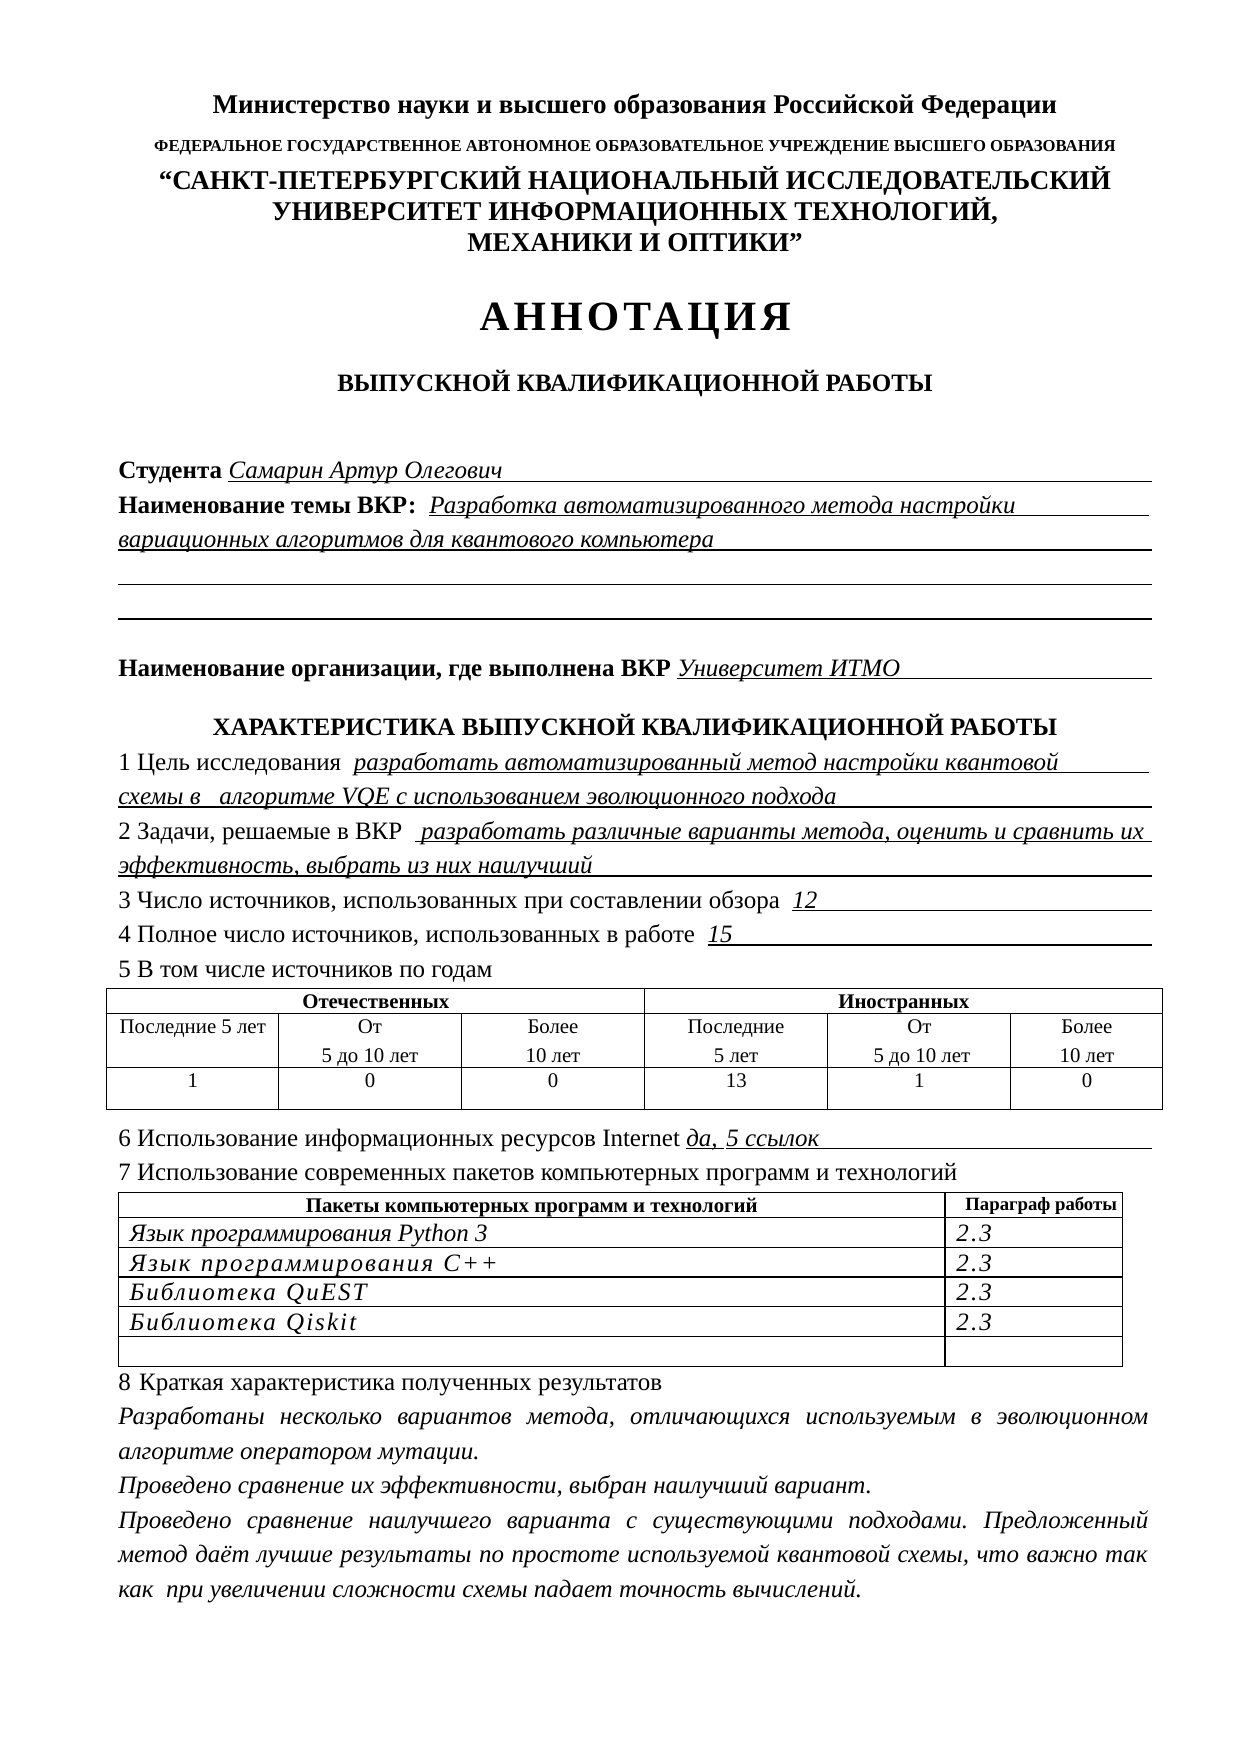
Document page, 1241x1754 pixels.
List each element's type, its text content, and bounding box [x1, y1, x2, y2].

text 4 Полное число источников, использованных в работе 15 [118, 919, 1152, 948]
text Студента Самарин Артур Олегович [118, 456, 1152, 484]
table_header Параграф работы [946, 1193, 1122, 1217]
text “САНКТ-ПЕТЕРБУРГСКИЙ НАЦИОНАЛЬНЫЙ ИССЛЕДОВАТЕЛЬСКИЙ [118, 164, 1152, 195]
table_header Иностранных [645, 989, 1162, 1013]
table_cell 1 [107, 1068, 278, 1109]
table_cell От 5 до 10 лет [279, 1014, 461, 1067]
text [118, 585, 1152, 618]
text Наименование организации, где выполнена ВКР Университет ИТМО [118, 653, 1152, 682]
text Министерство науки и высшего образования Российской Федерации [118, 89, 1152, 120]
text 1 Цель исследования разработать автоматизированный метод настройки квантовой схемы в алгоритме VQE с использованием эволюционного подхода [118, 747, 1152, 806]
table_cell [946, 1337, 1122, 1366]
text [118, 551, 1152, 584]
table_cell Язык программирования C++ [119, 1248, 944, 1276]
table_cell 2.3 [946, 1218, 1122, 1247]
table_cell Библиотека QuEST [119, 1278, 944, 1306]
text 5 В том числе источников по годам [118, 954, 1152, 982]
text 8 Краткая характеристика полученных результатов [118, 1367, 1152, 1396]
text 7 Использование современных пакетов компьютерных программ и технологий [118, 1157, 1152, 1186]
table_cell 2.3 [946, 1307, 1122, 1336]
text федеральное государственное автономное образовательное учреждение высшего образования [118, 135, 1152, 154]
table_cell 1 [828, 1068, 1010, 1109]
table_header Пакеты компьютерных программ и технологий [119, 1193, 944, 1217]
text 3 Число источников, использованных при составлении обзора 12 [118, 885, 1152, 913]
table_cell Более 10 лет [1011, 1014, 1162, 1067]
table_cell [119, 1337, 944, 1366]
text Проведено сравнение наилучшего варианта с существующими подходами. Предложенный метод даёт лучшие результаты по простоте используемой квантовой схемы, что важно так как при увеличении сложности схемы падает точность вычислений. [118, 1505, 1152, 1602]
table_cell Язык программирования Python 3 [119, 1218, 944, 1247]
text УНИВЕРСИТЕТ ИНФОРМАЦИОННЫХ ТЕХНОЛОГИЙ, [118, 195, 1152, 226]
text Разработаны несколько вариантов метода, отличающихся используемым в эволюционном алгоритме оператором мутации. [118, 1401, 1152, 1464]
text ХАРАКТЕРИСТИКА ВЫПУСКНОЙ КВАЛИФИКАЦИОННОЙ РАБОТЫ [118, 712, 1152, 741]
text 6 Использование информационных ресурсов Internet да, 5 ссылок [118, 1123, 1152, 1152]
text ВЫПУСКНОЙ КВАЛИФИКАЦИОННОЙ РАБОТЫ [118, 368, 1152, 396]
table_cell 0 [462, 1068, 644, 1109]
table_cell Более 10 лет [462, 1014, 644, 1067]
table_cell 0 [1011, 1068, 1162, 1109]
text 2 Задачи, решаемые в ВКР разработать различные варианты метода, оценить и сравнить их эффективность, выбрать из них наилучший [118, 816, 1152, 875]
table_cell От 5 до 10 лет [828, 1014, 1010, 1067]
text МЕХАНИКИ И ОПТИКИ” [118, 226, 1152, 257]
table_header Отечественных [107, 989, 644, 1013]
text Наименование темы ВКР: Разработка автоматизированного метода настройки вариационных алгоритмов для квантового компьютера [118, 490, 1152, 549]
table_cell 2.3 [946, 1248, 1122, 1276]
table_cell 13 [645, 1068, 827, 1109]
table_cell 2.3 [946, 1278, 1122, 1306]
table_cell Библиотека Qiskit [119, 1307, 944, 1336]
text Проведено сравнение их эффективности, выбран наилучший вариант. [118, 1470, 1152, 1499]
text АнНотация [118, 291, 1152, 339]
table_cell Последние 5 лет [645, 1014, 827, 1067]
table_cell Последние 5 лет [107, 1014, 278, 1067]
table_cell 0 [279, 1068, 461, 1109]
